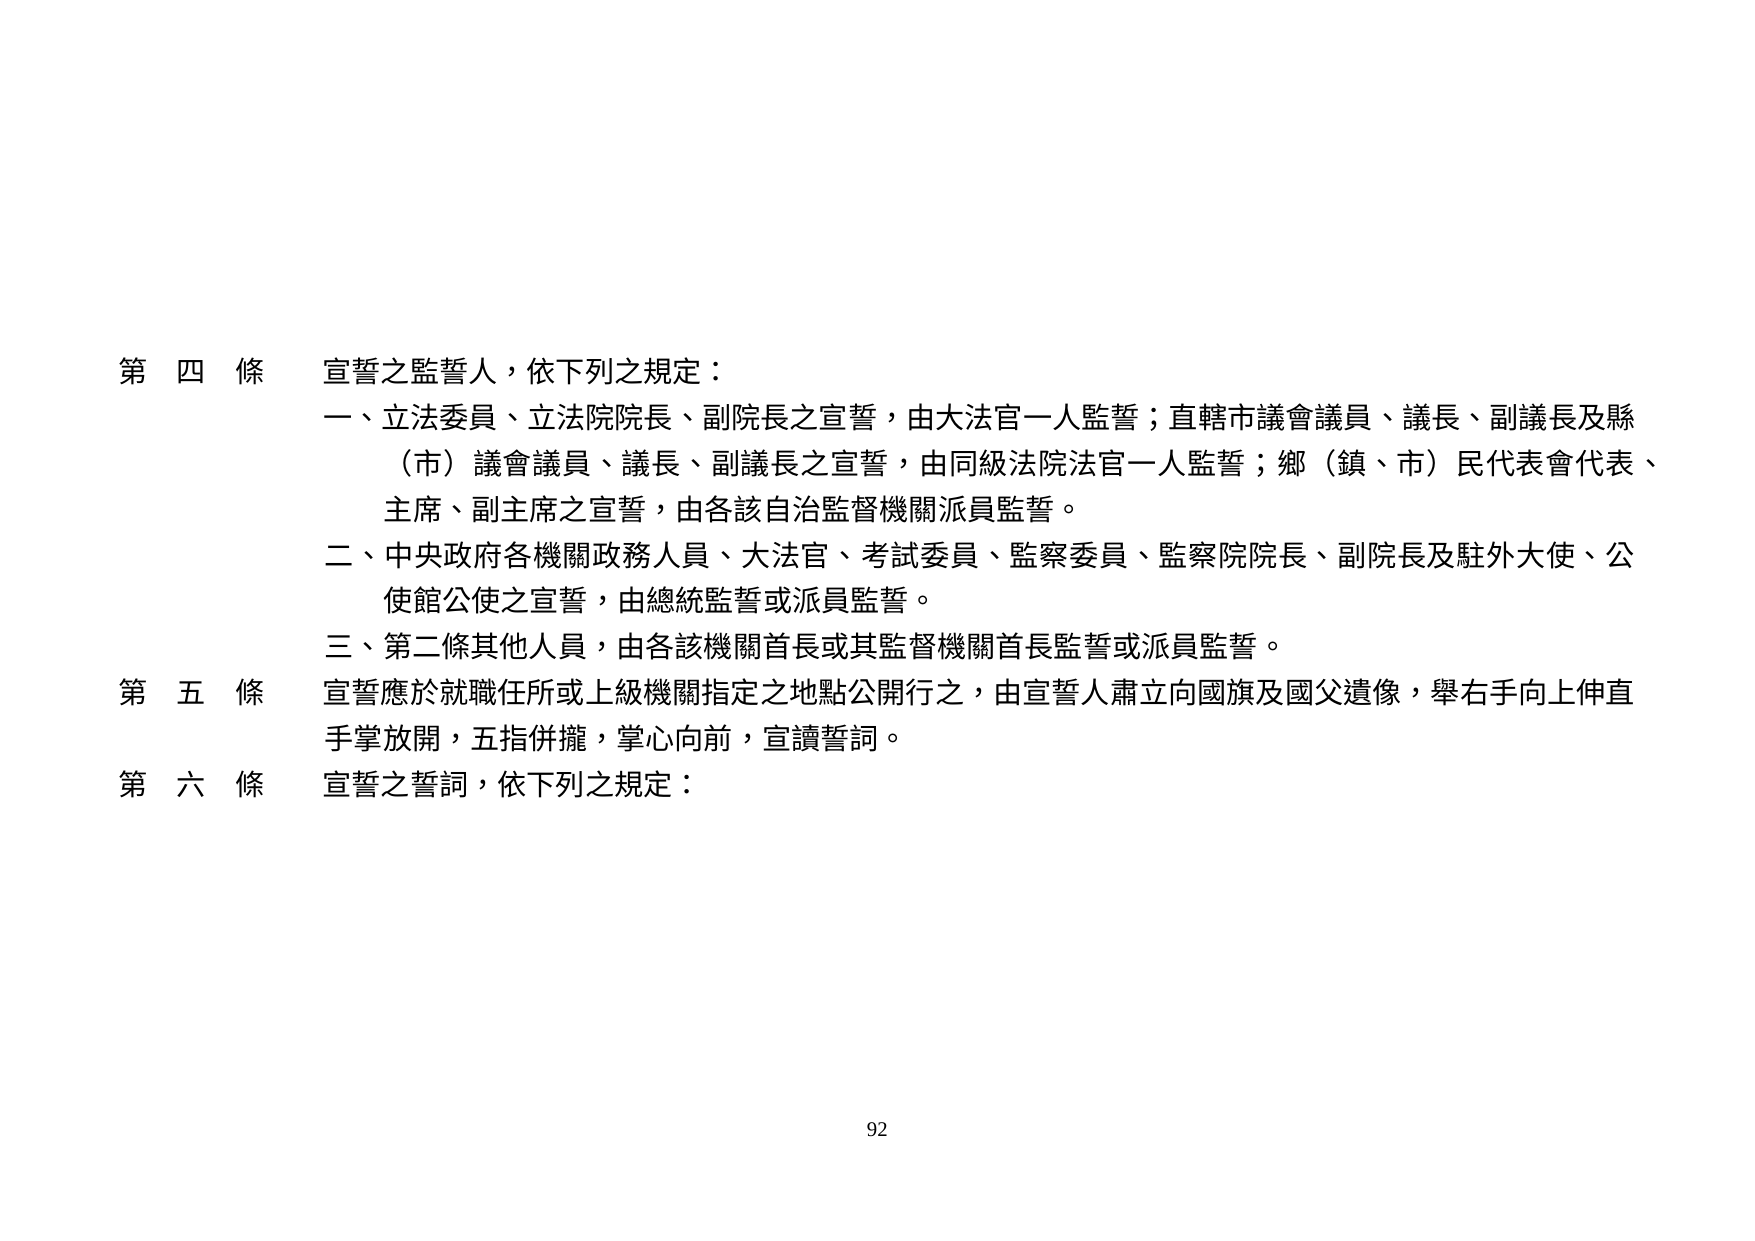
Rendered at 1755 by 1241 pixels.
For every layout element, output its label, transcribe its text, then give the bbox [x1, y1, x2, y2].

text 一、立法委員、立法院院長、副院長之宣誓，由大法官一人監誓；直轄市議會議員、議長、副議長及縣（市）議會議員、議長、副議長之宣誓，由同級法院法官一人監誓；鄉（鎮、市）民代表會代表、主席、副主席之宣誓，由各該自治監督機關派員監誓。 [162, 392, 1636, 529]
text 第 六 條 宣誓之誓詞，依下列之規定： [118, 758, 1636, 804]
text 第 四 條 宣誓之監誓人，依下列之規定： [118, 346, 1636, 392]
text 第 五 條 宣誓應於就職任所或上級機關指定之地點公開行之，由宣誓人肅立向國旗及國父遺像，舉右手向上伸直，手掌放開，五指併攏，掌心向前，宣讀誓詞。 [118, 667, 1636, 758]
text 二、中央政府各機關政務人員、大法官、考試委員、監察委員、監察院院長、副院長及駐外大使、公使館公使之宣誓，由總統監誓或派員監誓。 [324, 529, 1636, 621]
text 三、第二條其他人員，由各該機關首長或其監督機關首長監誓或派員監誓。 [324, 621, 1636, 667]
